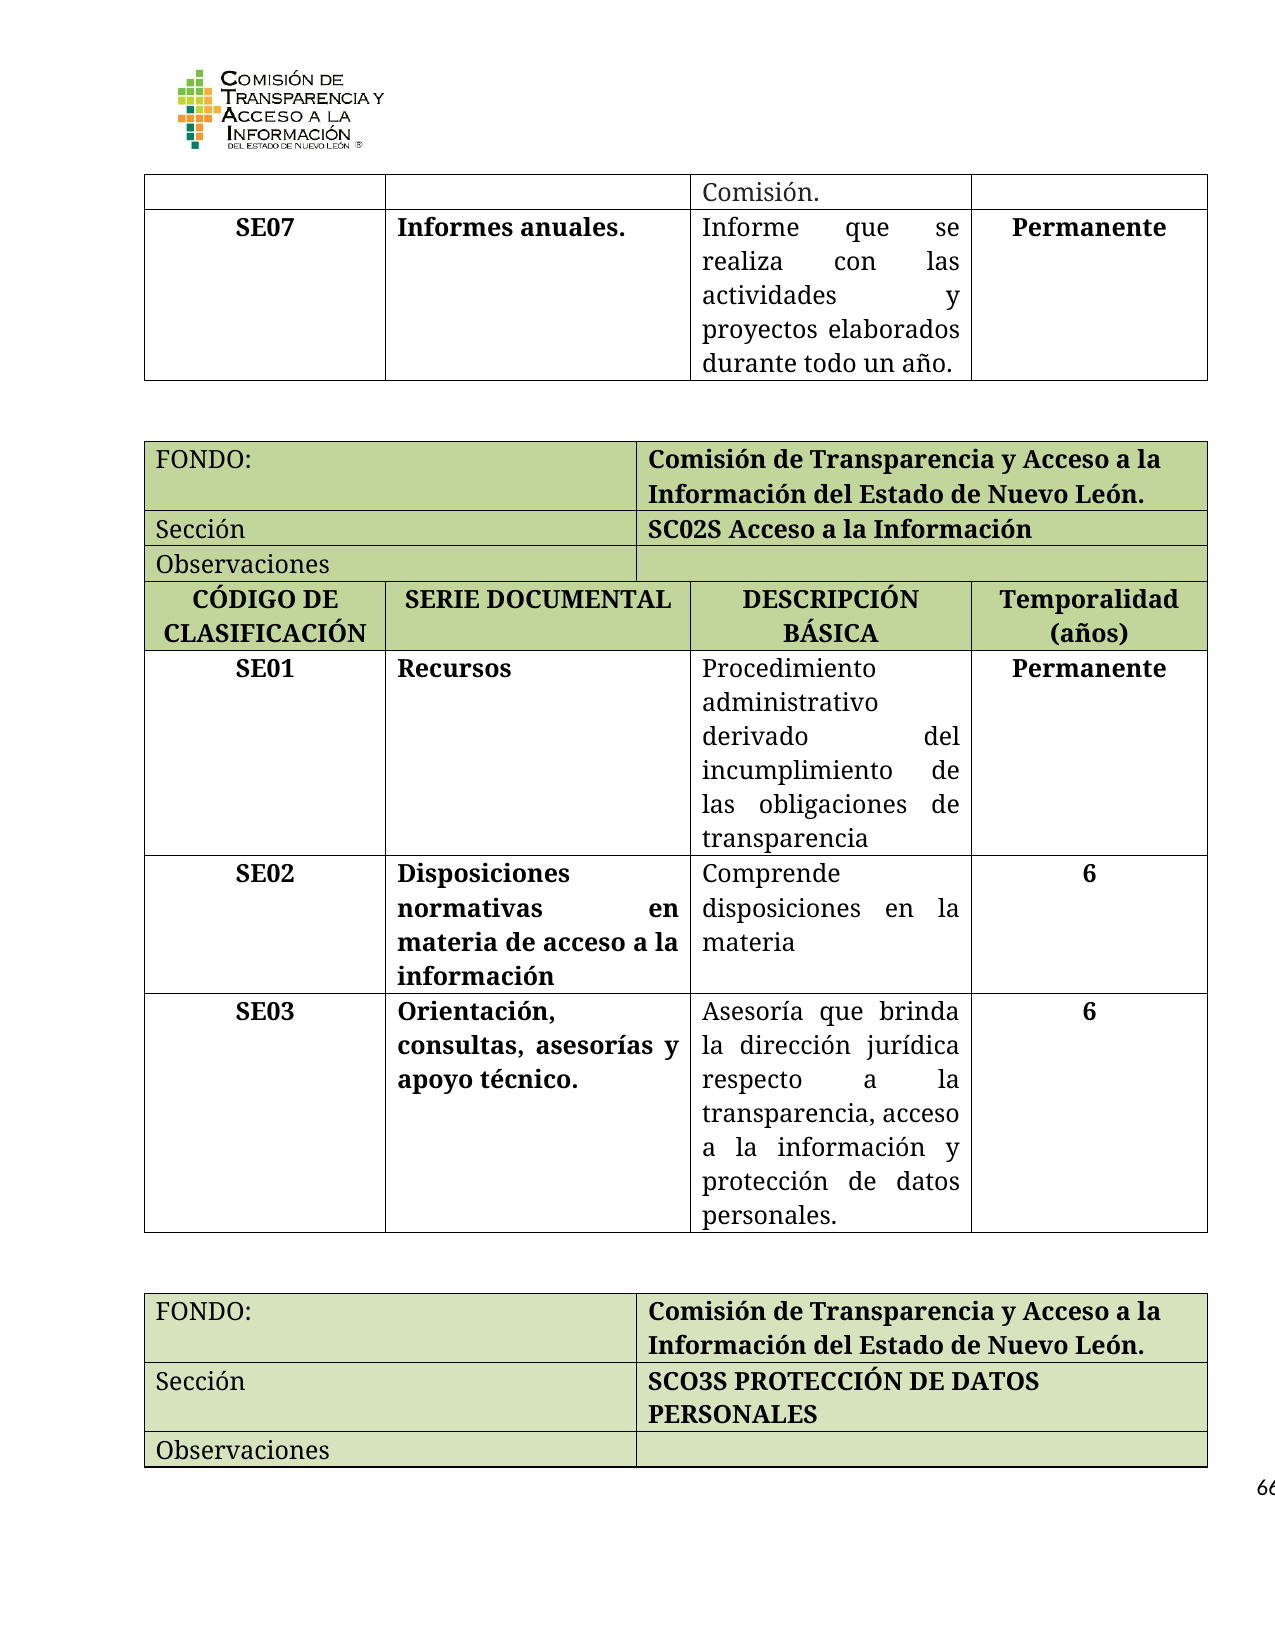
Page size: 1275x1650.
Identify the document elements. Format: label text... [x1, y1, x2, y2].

table_cell SE02 [145, 856, 385, 992]
table_header FONDO: [145, 1294, 636, 1362]
table_cell Orientación, consultas, asesorías y apoyo técnico. [386, 994, 690, 1232]
table_cell Comprende disposiciones en la materia [691, 856, 971, 992]
table_cell [972, 175, 1207, 209]
table_header Comisión de Transparencia y Acceso a la Información del Estado de Nuevo León. [637, 442, 1207, 510]
table_cell Comisión. [691, 175, 971, 209]
table_cell Informes anuales. [386, 210, 690, 380]
table_cell [145, 175, 385, 209]
table_cell Informe que se realiza con las actividades y proyectos elaborados durante todo un año. [691, 210, 971, 380]
table_cell Permanente [972, 651, 1207, 855]
table_header FONDO: [145, 442, 636, 510]
table_cell Disposiciones normativas en materia de acceso a la información [386, 856, 690, 992]
table_cell SCO3S PROTECCIÓN DE DATOS PERSONALES [637, 1363, 1207, 1431]
table_cell 6 [972, 994, 1207, 1232]
table_header Comisión de Transparencia y Acceso a la Información del Estado de Nuevo León. [637, 1294, 1207, 1362]
table_cell SE07 [145, 210, 385, 380]
table_cell 6 [972, 856, 1207, 992]
table_cell Sección [145, 1363, 636, 1431]
table_cell [637, 546, 1207, 581]
table_cell Permanente [972, 210, 1207, 380]
table_cell CÓDIGO DE CLASIFICACIÓN [145, 582, 385, 650]
table_cell SERIE DOCUMENTAL [386, 582, 690, 650]
table_cell SC02S Acceso a la Información [637, 511, 1207, 545]
table_cell Sección [145, 511, 636, 545]
table_cell SE01 [145, 651, 385, 855]
table_cell [637, 1432, 1207, 1466]
table_cell SE03 [145, 994, 385, 1232]
table_cell DESCRIPCIÓN BÁSICA [691, 582, 971, 650]
table_cell [386, 175, 690, 209]
table_cell Observaciones [145, 546, 636, 581]
table_cell Temporalidad (años) [972, 582, 1207, 650]
table_cell Asesoría que brinda la dirección jurídica respecto a la transparencia, acceso a la información y protección de datos personales. [691, 994, 971, 1232]
table_cell Procedimiento administrativo derivado del incumplimiento de las obligaciones de transparencia [691, 651, 971, 855]
table_cell Observaciones [145, 1432, 636, 1466]
table_cell Recursos [386, 651, 690, 855]
